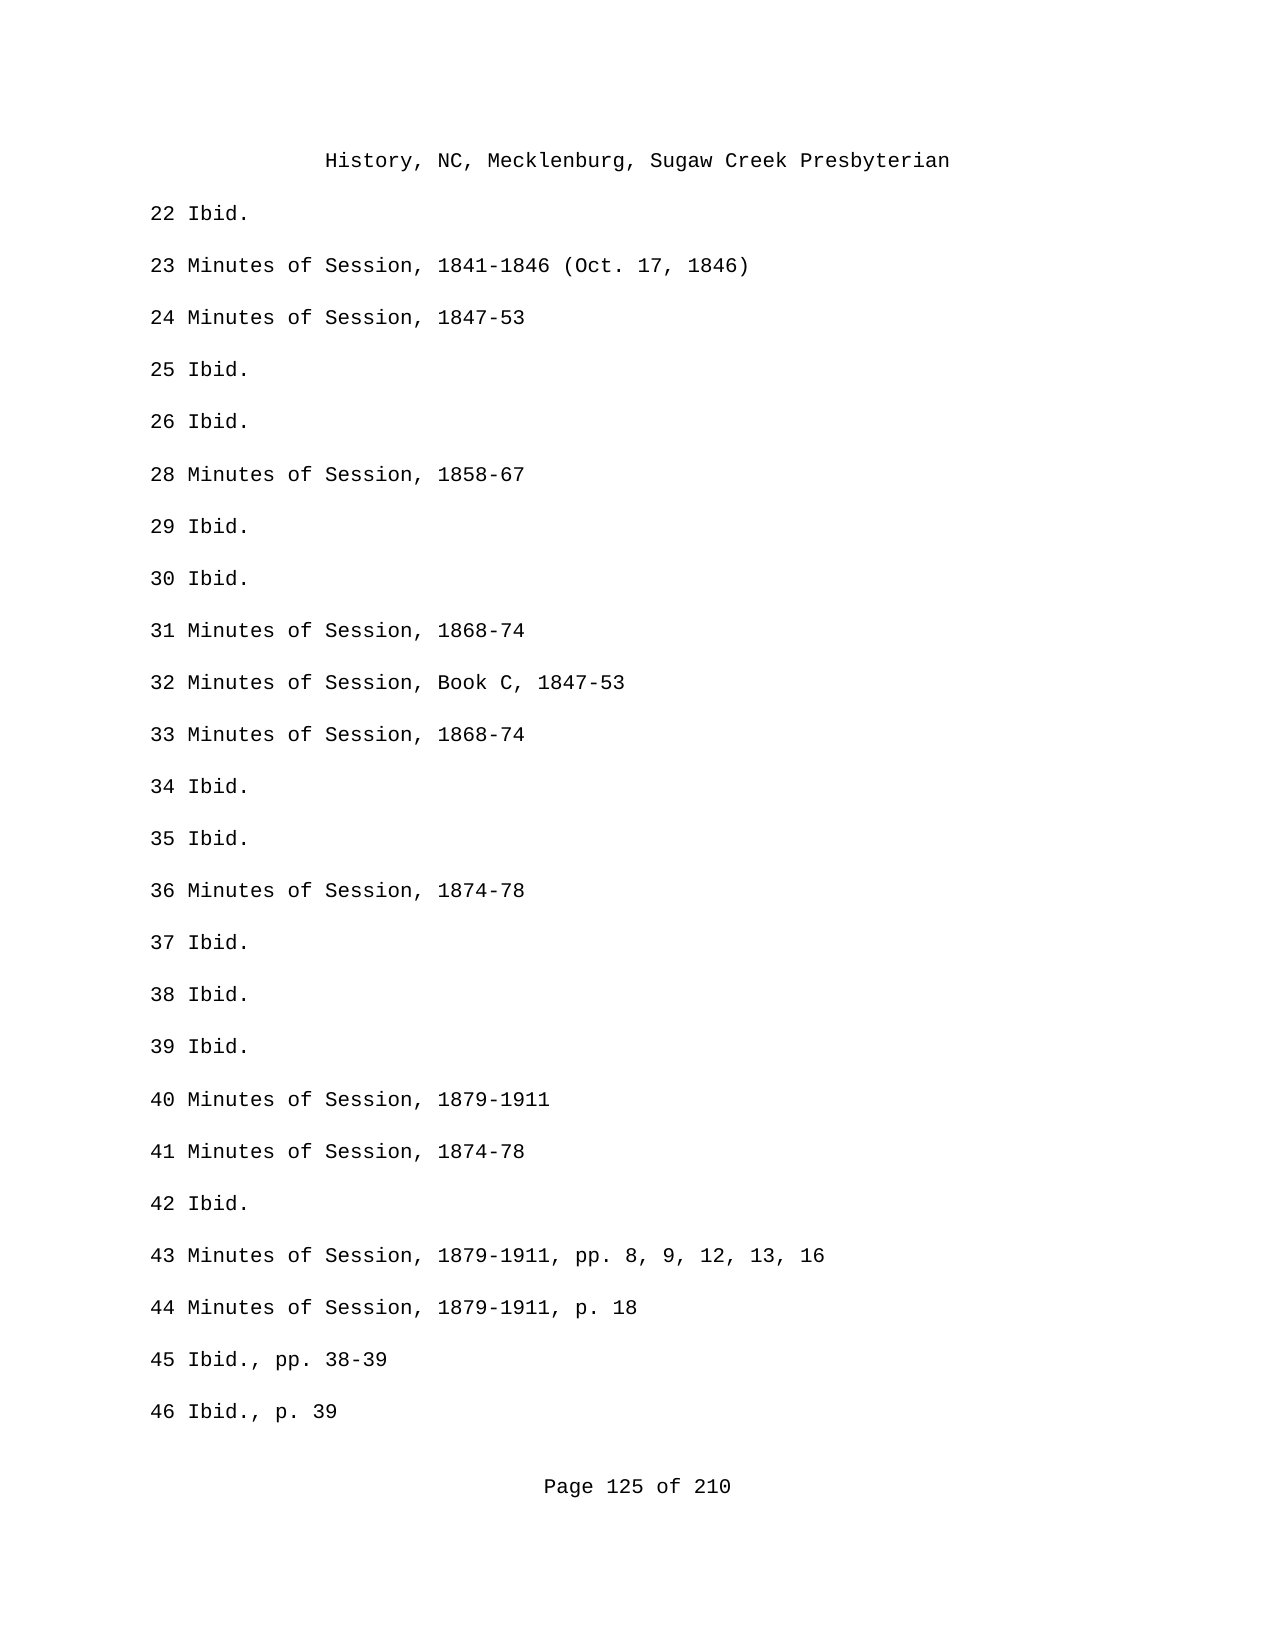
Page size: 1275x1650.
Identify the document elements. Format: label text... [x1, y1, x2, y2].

text 35 Ibid. [150, 828, 1125, 852]
text 33 Minutes of Session, 1868-74 [150, 724, 1125, 748]
text 25 Ibid. [150, 359, 1125, 383]
text 24 Minutes of Session, 1847-53 [150, 307, 1125, 331]
text 31 Minutes of Session, 1868-74 [150, 620, 1125, 643]
text 36 Minutes of Session, 1874-78 [150, 880, 1125, 904]
text 22 Ibid. [150, 203, 1125, 227]
text 23 Minutes of Session, 1841-1846 (Oct. 17, 1846) [150, 255, 1125, 279]
text 30 Ibid. [150, 568, 1125, 591]
text 28 Minutes of Session, 1858-67 [150, 463, 1125, 487]
text 34 Ibid. [150, 776, 1125, 800]
text 32 Minutes of Session, Book C, 1847-53 [150, 672, 1125, 696]
text 45 Ibid., pp. 38-39 [150, 1349, 1125, 1373]
text 41 Minutes of Session, 1874-78 [150, 1141, 1125, 1164]
text 39 Ibid. [150, 1036, 1125, 1060]
text 38 Ibid. [150, 984, 1125, 1008]
text 26 Ibid. [150, 411, 1125, 435]
text 37 Ibid. [150, 932, 1125, 956]
text 43 Minutes of Session, 1879-1911, pp. 8, 9, 12, 13, 16 [150, 1245, 1125, 1268]
text 29 Ibid. [150, 516, 1125, 539]
text 42 Ibid. [150, 1193, 1125, 1216]
text 44 Minutes of Session, 1879-1911, p. 18 [150, 1297, 1125, 1321]
text 40 Minutes of Session, 1879-1911 [150, 1088, 1125, 1112]
text 46 Ibid., p. 39 [150, 1401, 1125, 1425]
